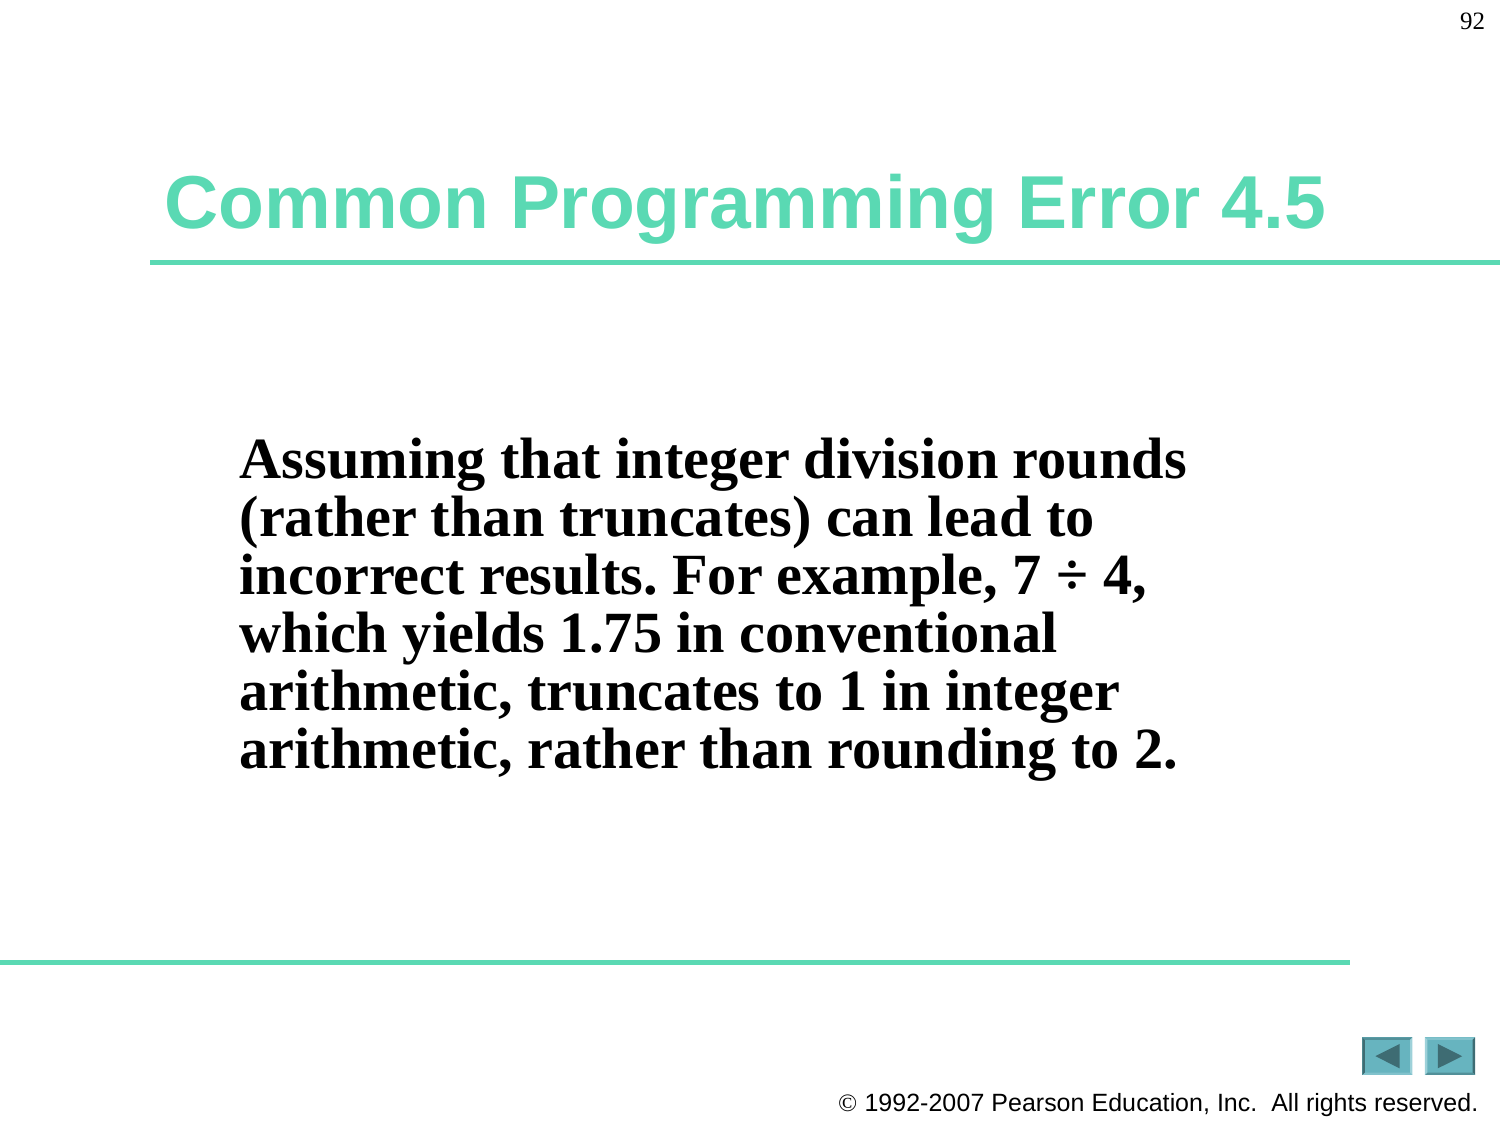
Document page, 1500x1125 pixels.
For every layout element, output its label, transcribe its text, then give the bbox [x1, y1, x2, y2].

list Assuming that integer division rounds (rather than truncates) can lead to incorrect results. For example, 7 ÷ 4, which yields 1.75 in conventional arithmetic, truncates to 1 in integer arithmetic, rather than rounding to 2. [224, 350, 1288, 863]
title Common Programming Error 4.5 [149, 112, 1425, 300]
